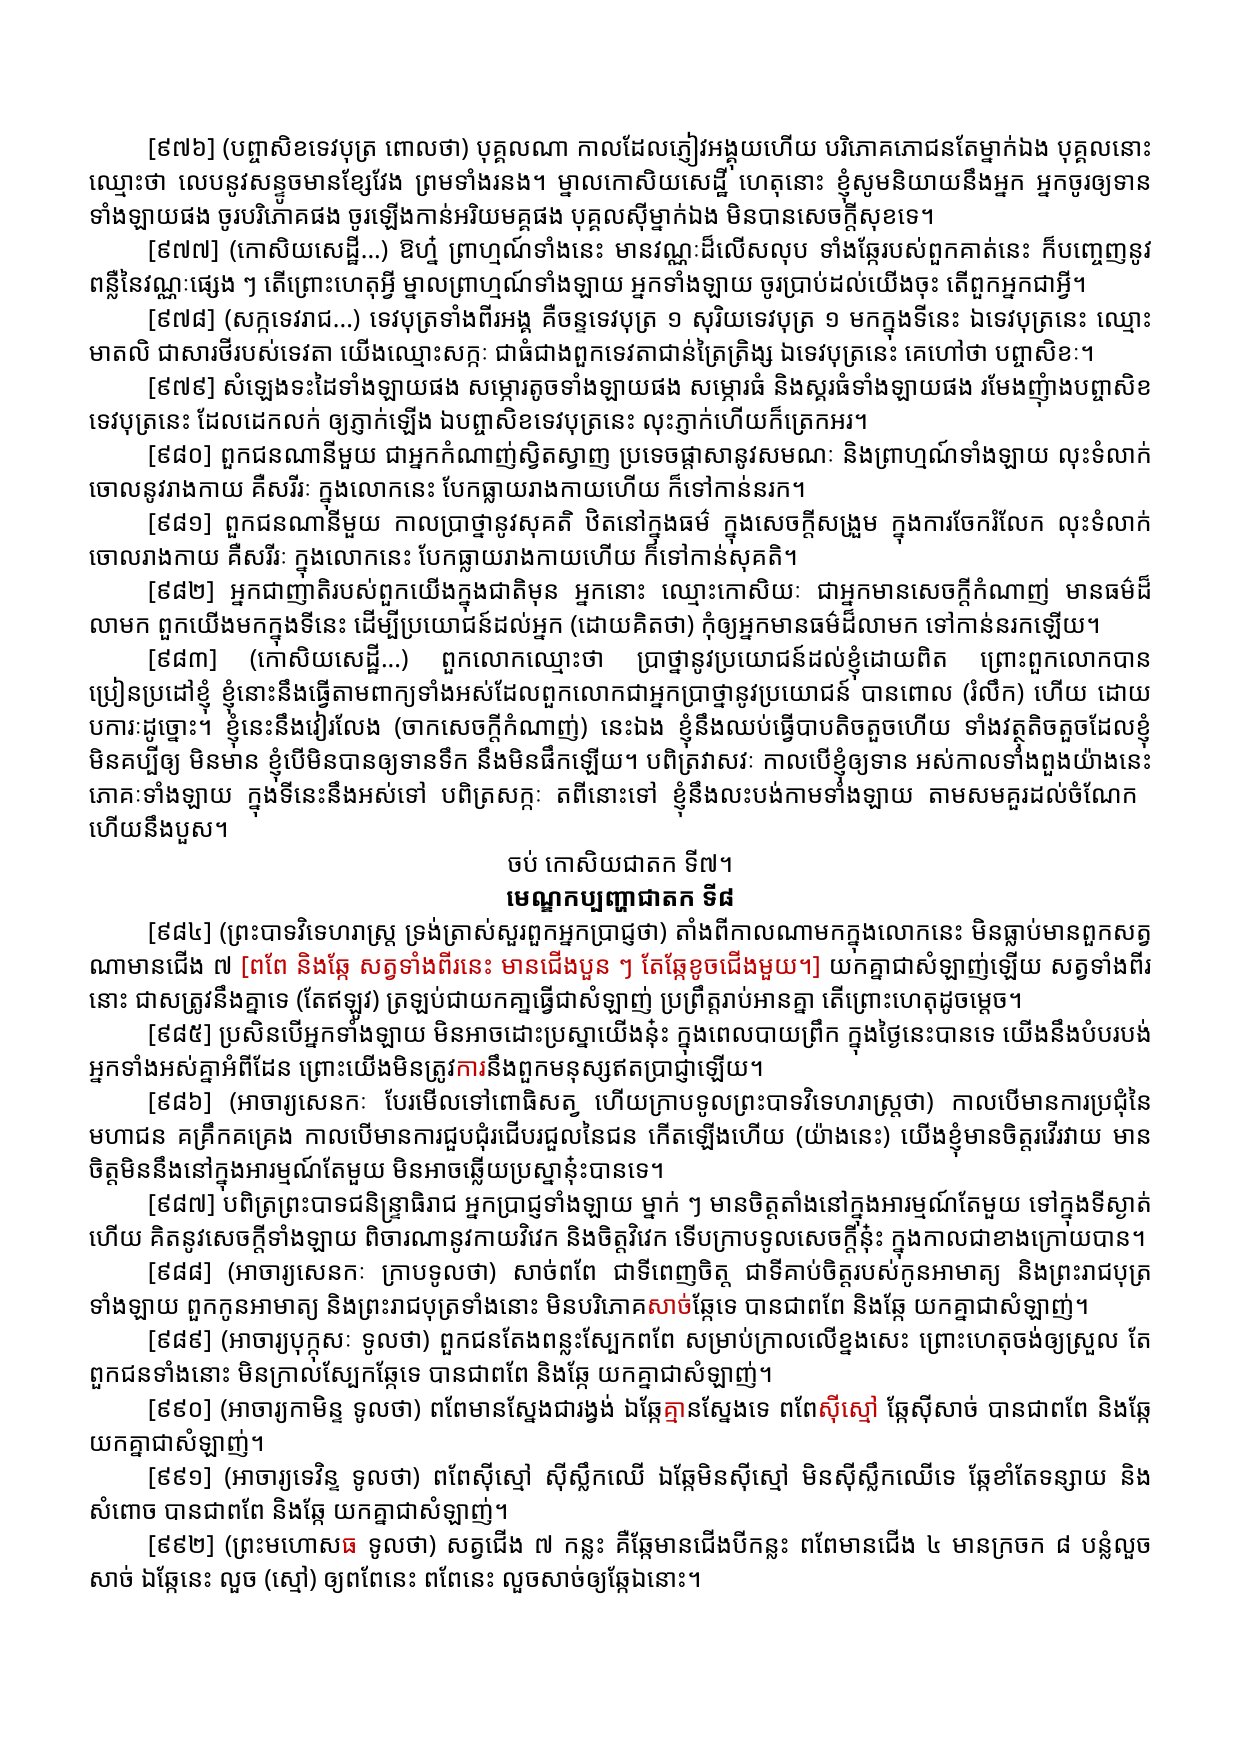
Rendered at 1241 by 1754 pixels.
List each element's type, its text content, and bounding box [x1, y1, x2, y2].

text [៩៨០] ពួកជនណានីមួយ ជាអ្នកកំណាញ់​ស្វិតស្វាញ ប្រទេច​ផ្តាសា​នូវសមណៈ និង​ព្រាហ្មណ៍​ទាំងឡាយ លុះទំលាក់​ចោលនូវ​រាងកាយ គឺសរីរៈ ក្នុងលោក​នេះ បែកធ្លាយ​រាងកាយ​ហើយ ក៏ទៅ​កាន់នរក។ [88, 436, 1152, 504]
text [៩៩២] (ព្រះមហោសធ ទូលថា) សត្វជើង ៧ កន្លះ គឺឆ្កែមាន​ជើងបីកន្លះ ពពែ​មាន​ជើង ៤ មាន​ក្រចក ៨ បន្លំលួច​សាច់ ឯឆ្កែនេះ លួច (ស្មៅ) ឲ្យពពែ​នេះ ពពែនេះ លួចសាច់​ឲ្យឆ្កែ​ឯនោះ។ [88, 1526, 1152, 1594]
text [៩៧៦] (បព្ចាសិខទេវបុត្រ ពោលថា) បុគ្គលណា កាលដែល​ភ្ញៀវអង្គុយ​ហើយ បរិភោគ​ភោជន​តែម្នាក់ឯង បុគ្គលនោះ ឈ្មោះថា លេប​នូវ​សន្ទូច​មានខ្សែវែង ព្រម​ទាំង​រនង។ ម្នាល​កោសិយសេដ្ឋី ហេតុនោះ ខ្ញុំសូមនិយាយ​នឹងអ្នក អ្នកចូរ​ឲ្យទាន​ទាំងឡាយ​ផង ចូរ​បរិភោគ​ផង ចូរឡើងកាន់​អរិយមគ្គផង បុគ្គលស៊ី​ម្នាក់ឯង មិនបាន​សេចក្តី​សុខទេ។ [88, 130, 1152, 232]
text [៩៨៤] (ព្រះបាទវិទេហរាស្រ្ត ទ្រង់ត្រាស់សួរពួក​អ្នកប្រាជ្ញ​ថា) តាំងពី​កាលណា​មកក្នុង​លោកនេះ មិនធ្លាប់​មានពួក​សត្វណា​មានជើង ៧ [ពពែ និងឆ្កែ សត្វទាំងពីរ​នេះ មានជើងបួន ៗ តែឆ្កែ​ខូចជើង​មួយ។] យកគ្នា​ជាសំឡាញ់​ឡើយ សត្វទាំង​ពីរនោះ ជាសត្រូវ​នឹងគ្នាទេ (តែឥឡូវ) ត្រឡប់​ជាយក​គា្ន​ធ្វើជា​សំឡាញ់ ប្រព្រឹត្ត​រាប់អានគ្នា តើ​ព្រោះហេតុ​ដូចម្តេច។ [88, 913, 1152, 1016]
text [៩៩១] (អាចារ្យទេវិន្ទ ទូលថា) ពពែស៊ីស្មៅ ស៊ីស្លឹកឈើ ឯឆ្កែមិន​ស៊ីស្មៅ មិន​ស៊ី​ស្លឹកឈើទេ ឆ្កែខាំ​តែទន្សាយ និង​សំពោច បាន​ជាពពែ និងឆ្កែ យកគ្នា​ជាសំឡាញ់។ [88, 1458, 1152, 1526]
text [៩៨៦] (អាចារ្យសេនកៈ បែរមើលទៅពោធិសត្វ ហើយក្រាប​ទូលព្រះបាទ​វិទេហរាស្រ្ត​ថា) កាលបើ​មានការ​ប្រជុំនៃ​មហាជន គគ្រឹក​គគ្រេង កាលបើ​មានការ​ជួបជុំ​រជើបរជួល​នៃជន កើតឡើង​ហើយ (យ៉ាងនេះ) យើងខ្ញុំ​មានចិត្ត​រវើរវាយ មាន​ចិត្តមិន​នឹងនៅ​ក្នុង​អារម្មណ៍​តែមួយ មិនអាច​ឆ្លើយប្រស្នា​នុ៎ះ​បាន​ទេ។ [88, 1084, 1152, 1186]
text [៩៨១] ពួកជនណានីមួយ កាលប្រាថ្នានូវសុគតិ ឋិតនៅ​ក្នុងធម៌ ក្នុងសេចក្តី​សង្រួម ក្នុងការ​ចែករំលែក លុះទំលាក់​ចោលរាងកាយ គឺសរីរៈ ក្នុងលោក​នេះ បែកធ្លាយ​រាងកាយ​ហើយ ក៏ទៅកាន់​សុគតិ។ [88, 504, 1152, 573]
text [៩៨៣] (កោសិយសេដ្ឋី...) ពួកលោកឈ្មោះថា ប្រាថ្នានូវ​ប្រយោជន៍​ដល់ខ្ញុំ​ដោយពិត ព្រោះពួក​លោកបាន​ប្រៀនប្រដៅ​ខ្ញុំ ខ្ញុំនោះនឹង​ធ្វើតាម​ពាក្យទាំងអស់​ដែល​ពួក​លោកជា​អ្នកប្រាថ្នា​នូវប្រយោជន៍ បាន​ពោល (រំលឹក) ហើយ ដោយ​បការៈដូច្នោះ។ ខ្ញុំនេះ​នឹងវៀរលែង (ចាក​សេចក្តី​កំណាញ់) នេះឯង ខ្ញុំនឹង​ឈប់ធ្វើ​បាបតិចតួច​ហើយ ទាំងវត្ថុ​តិចតួច​ដែលខ្ញុំ​មិនគប្បីឲ្យ មិនមាន ខ្ញុំបើ​មិនបាន​ឲ្យទានទឹក នឹងមិន​ផឹកឡើយ។ បពិត្រ​វាសវៈ កាលបើ​ខ្ញុំឲ្យទាន អស់កាល​ទាំងពួង​យ៉ាងនេះ ភោគៈ​ទាំងឡាយ​ ក្នុងទី​នេះនឹង​អស់ទៅ បពិត្រ​សក្កៈ តពី​នោះទៅ ខ្ញុំនឹង​លះបង់​កាម​ទាំងឡាយ តាម​សមគួរ​ដល់ចំណែក ​ហើយ​នឹងបួស។ [88, 641, 1152, 845]
text [៩៨២] អ្នកជាញាតិរបស់ពួកយើងក្នុងជាតិមុន អ្នកនោះ ឈ្មោះ​កោសិយៈ ជាអ្នក​មានសេចក្តី​កំណាញ់ មានធម៌​ដ៏លាមក ពួកយើង​មកក្នុង​ទីនេះ ដើម្បី​ប្រយោជន៍​ដល់អ្នក (ដោយ​គិតថា) កុំឲ្យអ្នក​មានធម៌​ដ៏លាមក ទៅកាន់​នរកឡើយ។ [88, 573, 1152, 641]
text [៩៧៧] (កោសិយសេដ្ឋី...) ឱហ្ន៎ ព្រាហ្មណ៍ទាំងនេះ មានវណ្ណៈ​ដ៏លើសលុប ទាំង​ឆ្កែរបស់​ពួកគាត់នេះ ក៏បញ្ចេញ​នូវពន្លឺ​នៃវណ្ណៈ​ផ្សេង ៗ តើព្រោះ​ហេតុអ្វី ម្នាល​ព្រាហ្មណ៍​ទាំង​ឡាយ អ្នក​ទាំងឡាយ ចូរប្រាប់​ដល់យើងចុះ តើពួក​អ្នកជាអ្វី។ [88, 232, 1152, 300]
text [៩៧៨] (សក្កទេវរាជ...) ទេវបុត្រទាំងពីរអង្គ គឺ​ចន្ទទេវបុត្រ ១ សុរិយទេវបុត្រ ១ មកក្នុង​ទីនេះ ឯទេវបុត្រ​នេះ ឈ្មោះ​មាតលិ ជាសារថី​របស់ទេវតា យើង​ឈ្មោះសក្កៈ ជាធំជាង​ពួកទេវតា​ជាន់​ត្រៃត្រិង្ស ឯទេវបុត្រ​នេះ គេហៅថា បព្ចាសិខៈ។ [88, 300, 1152, 368]
text [៩៩០] (អាចារ្យកាមិន្ទ ទូលថា) ពពែមានស្នែង​ជារង្វង់ ឯឆ្កែគ្មាន​ស្នែងទេ ពពែ​ស៊ីស្មៅ ឆ្កែ​ស៊ីសាច់ បាន​ជាពពែ និងឆ្កែ​យកគ្នាជា​សំឡាញ់។ [88, 1390, 1152, 1458]
text [៩៨៩] (អាចារ្យបុក្កុសៈ ទូលថា) ពួកជនតែងពន្លះស្បែកពពែ សម្រាប់​ក្រាលលើ​ខ្នង​សេះ ព្រោះហេតុ​ចង់ឲ្យស្រួល តែពួក​ជនទាំង​នោះ មិនក្រាល​ស្បែកឆ្កែទេ បាន​ជាពពែ និងឆ្កែ យកគ្នា​ជាសំឡាញ់។ [88, 1322, 1152, 1390]
text [៩៨៧] បពិត្រព្រះបាទជនិន្រ្ទាធិរាជ អ្នកប្រាជ្ញទាំងឡាយ ម្នាក់ ៗ មានចិត្ត​តាំងនៅ​ក្នុង​អារម្មណ៍​តែមួយ ទៅក្នុងទីស្ងាត់​ហើយ គិតនូវ​សេចក្តី​ទាំងឡាយ ពិចារណា​នូវ​កាយវិវេក និង​ចិត្តវិវេក ទើបក្រាប​ទូលសេចក្តី​នុ៎ះ ក្នុងកាល​ជាខាង​ក្រោយបាន។ [88, 1186, 1152, 1254]
text [៩៨៨] (អាចារ្យសេនកៈ ក្រាបទូលថា) សាច់ពពែ ជាទីពេញចិត្ត ជាទីគាប់ចិត្ត​របស់​កូន​អាមាត្យ និងព្រះរាជបុត្រ​ទាំងឡាយ ពួកកូន​អាមាត្យ និង​ព្រះរាជបុត្រ​ទាំង​នោះ មិន​បរិភោគ​សាច់ឆ្កែទេ បាន​ជាពពែ និងឆ្កែ យកគ្នា​ជាសំឡាញ់។ [88, 1254, 1152, 1322]
text មេណ្ឌកប្បញ្ហាជាតក ទី៨ [88, 879, 1152, 913]
text ចប់ កោសិយជាតក ទី៧។ [88, 845, 1152, 879]
text [៩៧៩] សំឡេងទះដៃទាំងឡាយផង សម្ភោរតូចទាំងឡាយ​ផង សម្ភោរធំ និងស្គរធំ​ទាំង​ឡាយផង រមែង​ញុំាង​បព្ចាសិខ​ទេវបុត្រ​នេះ ដែលដេក​លក់ ឲ្យភ្ញាក់ឡើង ឯ​បព្ចាសិខ​ទេវបុត្រ​នេះ លុះភ្ញាក់​ហើយក៏​ត្រេកអរ។ [88, 368, 1152, 436]
text [៩៨៥] ប្រសិនបើអ្នកទាំងឡាយ មិនអាចដោះប្រស្នា​យើងនុ៎ះ ក្នុងពេល​បាយព្រឹក ក្នុង​ថ្ងៃនេះ​បាន​ទេ យើងនឹង​បំបរបង់​អ្នកទាំង​អស់គ្នា​អំពីដែន ព្រោះយើង​មិនត្រូវការ​នឹង​ពួកមនុស្ស​ឥតប្រាជ្ញា​ឡើយ។ [88, 1016, 1152, 1084]
